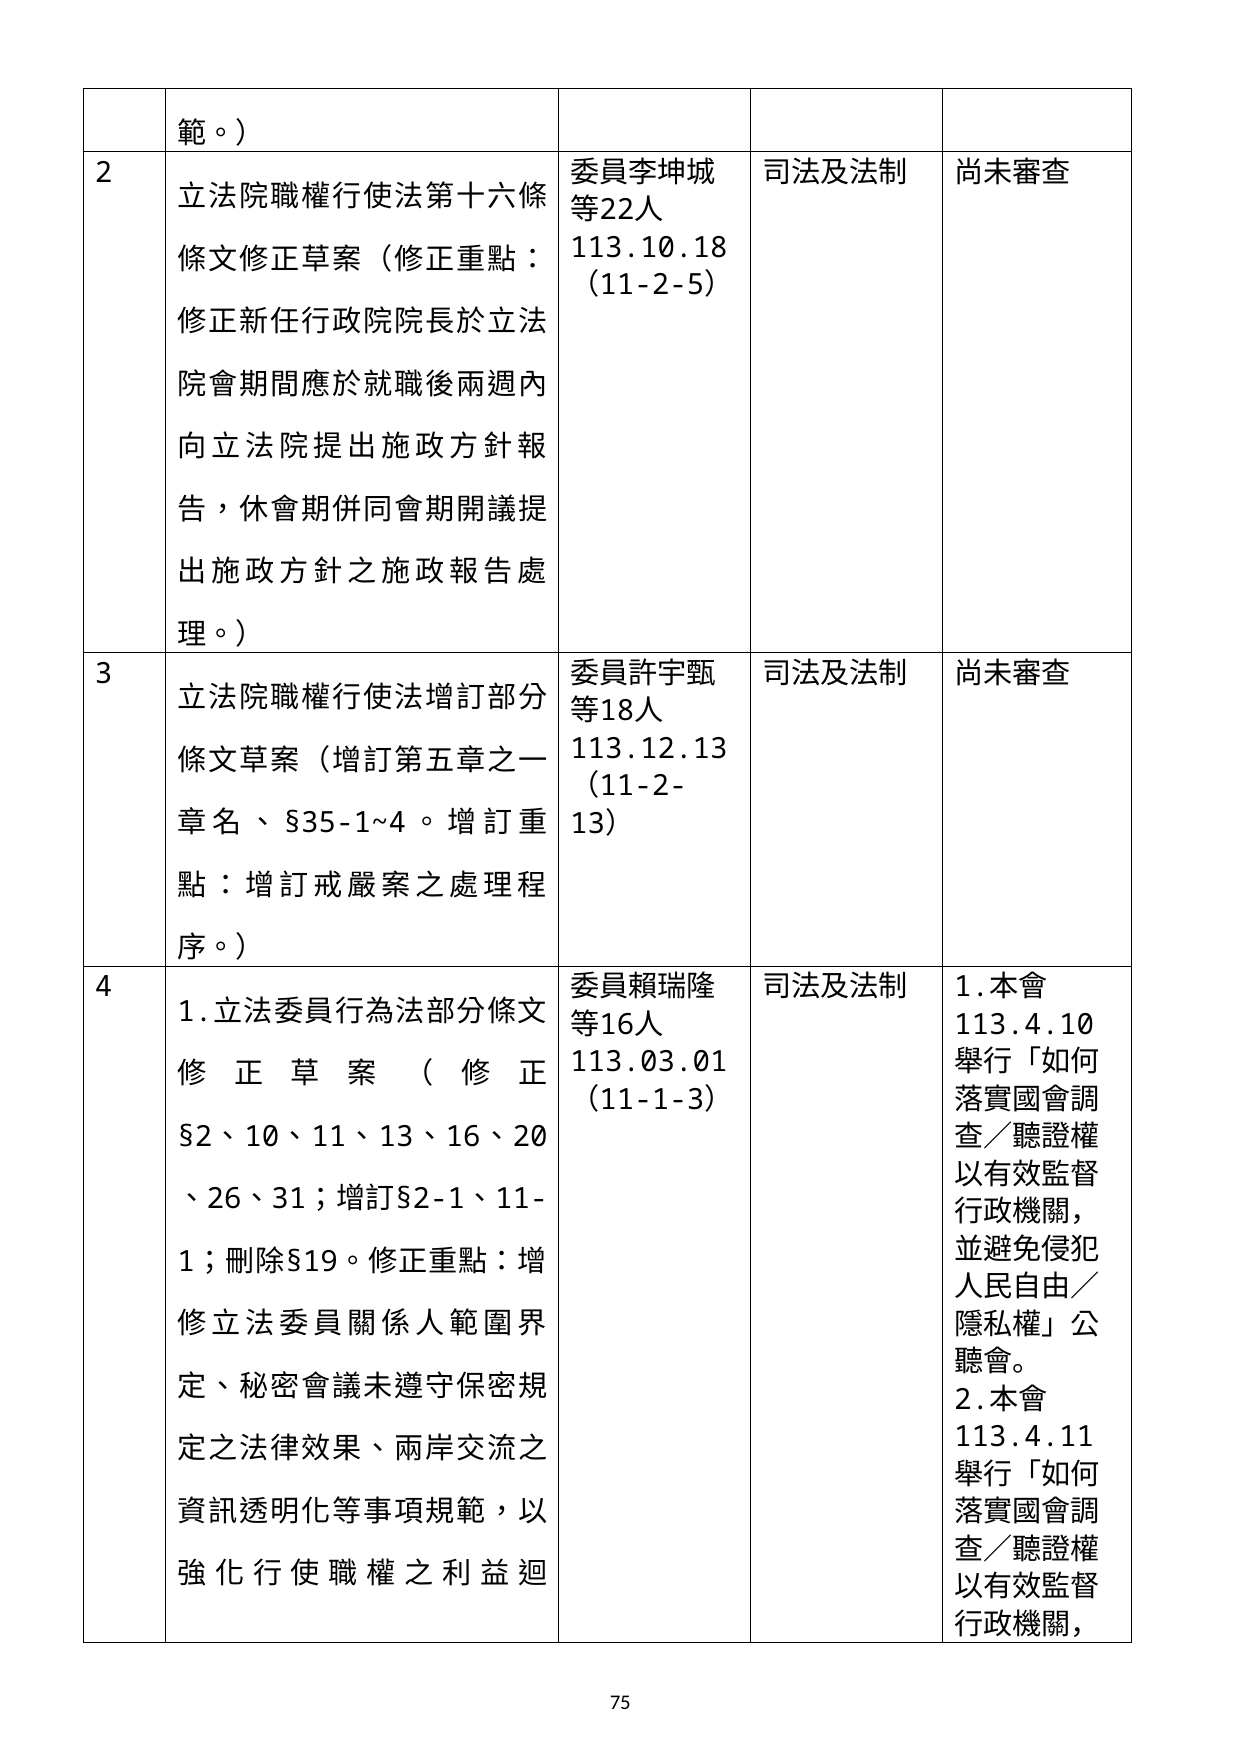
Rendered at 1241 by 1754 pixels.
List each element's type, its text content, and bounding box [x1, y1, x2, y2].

table_cell 3 [84, 653, 165, 966]
table_cell 尚未審查 [943, 653, 1131, 966]
table_cell [559, 89, 750, 151]
table_cell 4 [84, 967, 165, 1642]
table_cell 立法院職權行使法增訂部分條文草案（增訂第五章之一章名、§35-1~4。增訂重點：增訂戒嚴案之處理程序。） [166, 653, 558, 966]
table_cell 立法院職權行使法第十六條條文修正草案（修正重點：修正新任行政院院長於立法院會期間應於就職後兩週內向立法院提出施政方針報告，休會期併同會期開議提出施政方針之施政報告處理。） [166, 152, 558, 652]
table_cell 範。） [166, 89, 558, 151]
table_cell 委員賴瑞隆 等16人 113.03.01 （11-1-3） [559, 967, 750, 1642]
table_cell 1.立法委員行為法部分條文修正草案（修正§2、10、11、13、16、20、26、31；增訂§2-1、11-1；刪除§19。修正重點：增修立法委員關係人範圍界定、秘密會議未遵守保密規定之法律效果、兩岸交流之資訊透明化等事項規範，以強化行使職權之利益迴 [166, 967, 558, 1642]
table_cell [84, 89, 165, 151]
table_cell 委員李坤城 等22人 113.10.18 （11-2-5） [559, 152, 750, 652]
table_cell 委員許宇甄 等18人 113.12.13 （11-2-13） [559, 653, 750, 966]
table_cell [943, 89, 1131, 151]
table_cell 司法及法制 [751, 152, 942, 652]
table_cell 司法及法制 [751, 653, 942, 966]
table_cell 1.本會 113.4.10舉行「如何落實國會調查／聽證權以有效監督行政機關，並避免侵犯人民自由／隱私權」公聽會。 2.本會 113.4.11舉行「如何落實國會調查／聽證權以有效監督行政機關， [943, 967, 1131, 1642]
table_cell 2 [84, 152, 165, 652]
table_cell 司法及法制 [751, 967, 942, 1642]
table_cell 尚未審查 [943, 152, 1131, 652]
table_cell [751, 89, 942, 151]
